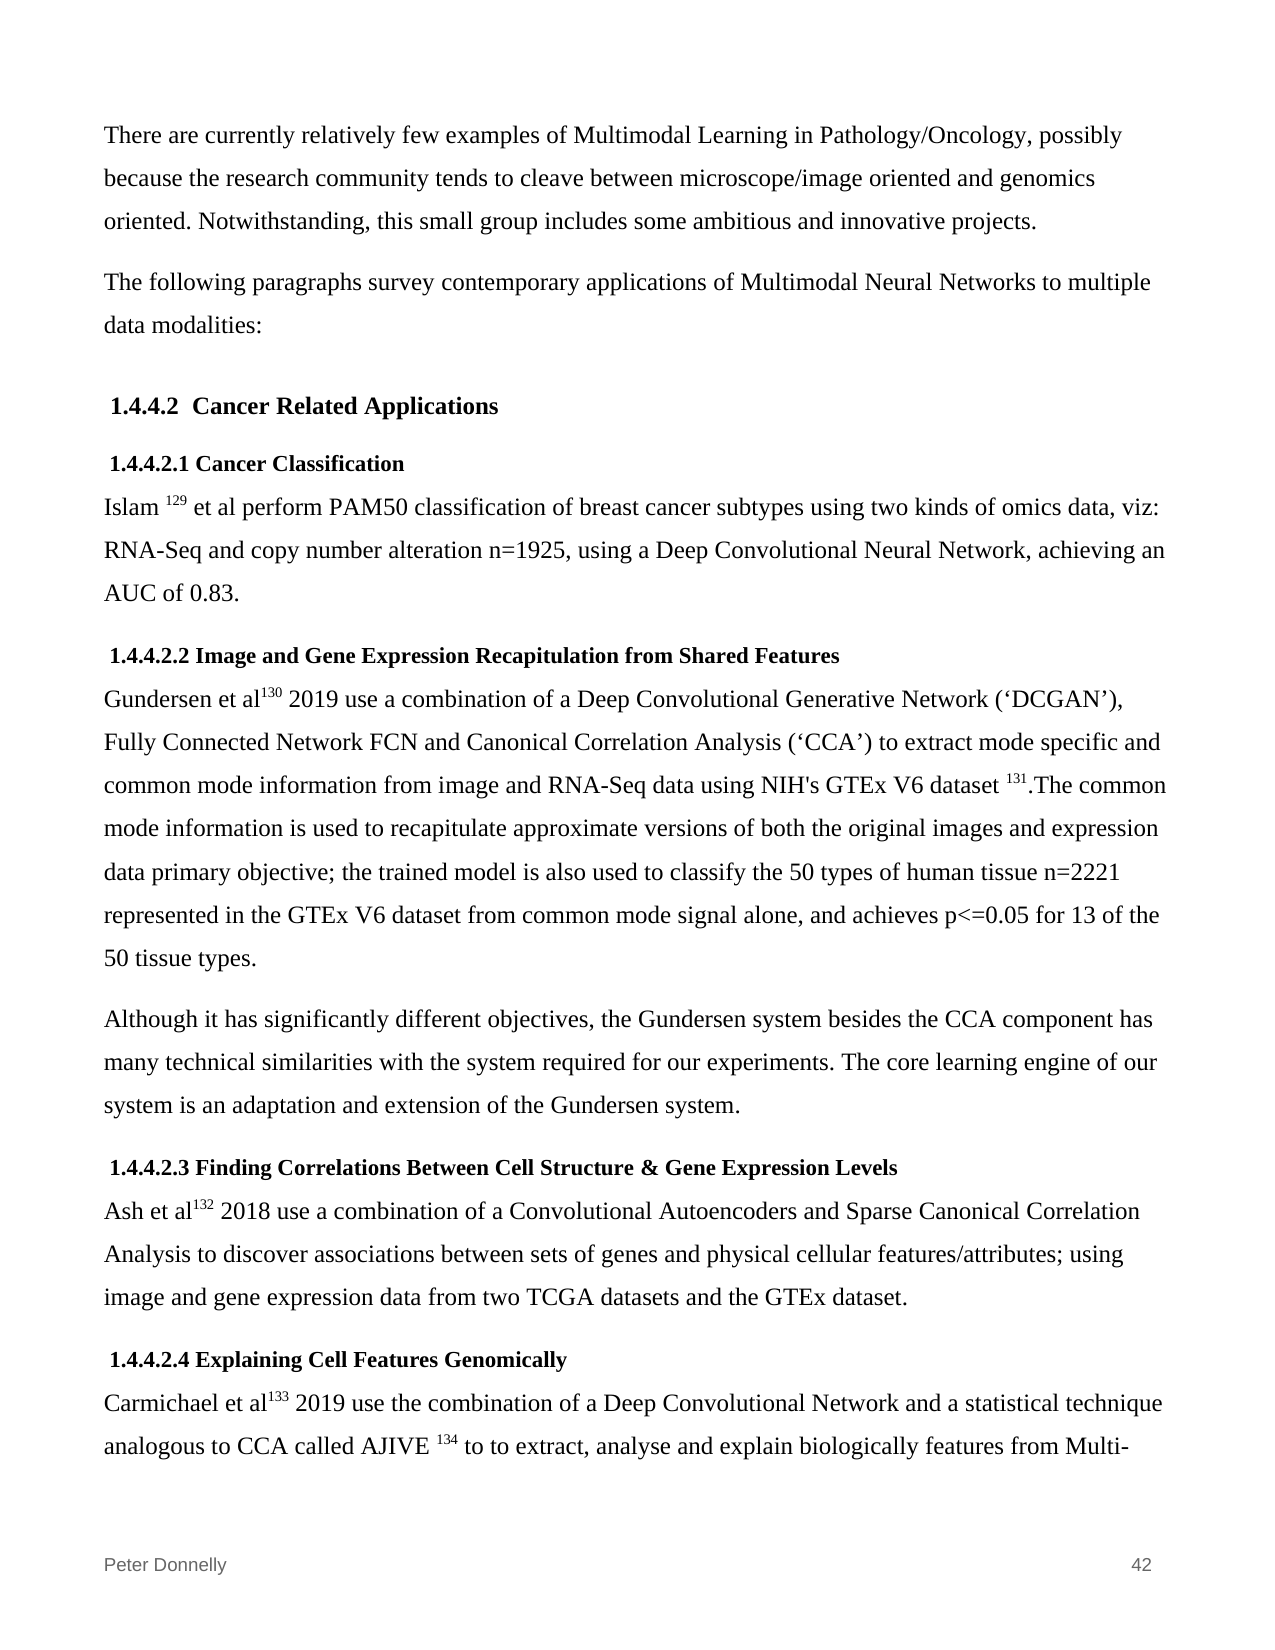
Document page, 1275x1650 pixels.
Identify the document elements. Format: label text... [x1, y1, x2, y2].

subtitle Image and Gene Expression Recapitulation from Shared Features [103, 643, 1181, 669]
text Islam et al perform PAM50 classification of breast cancer subtypes using two kinds of omics data, viz: RNA-Seq and copy number alteration n=1925, using a Deep Convolutional Neural Network, achieving an AUC of 0.83. [103, 492, 1181, 607]
subtitle Finding Correlations Between Cell Structure & Gene Expression Levels [103, 1154, 1181, 1181]
subtitle Cancer Related Applications [103, 391, 1181, 420]
text The following paragraphs survey contemporary applications of Multimodal Neural Networks to multiple data modalities: [103, 267, 1181, 339]
text Gundersen et al 2019 use a combination of a Deep Convolutional Generative Network (‘DCGAN’), Fully Connected Network FCN and Canonical Correlation Analysis (‘CCA’) to extract mode specific and common mode information from image and RNA-Seq data using NIH's GTEx V6 dataset .The common mode information is used to recapitulate approximate versions of both the original images and expression data primary objective; the trained model is also used to classify the 50 types of human tissue n=2221 represented in the GTEx V6 dataset from common mode signal alone, and achieves p<=0.05 for 13 of the 50 tissue types. [103, 684, 1181, 972]
text There are currently relatively few examples of Multimodal Learning in Pathology/Oncology, possibly because the research community tends to cleave between microscope/image oriented and genomics oriented. Notwithstanding, this small group includes some ambitious and innovative projects. [103, 120, 1181, 235]
subtitle Explaining Cell Features Genomically [103, 1347, 1181, 1373]
text Carmichael et al 2019 use the combination of a Deep Convolutional Network and a statistical technique analogous to CCA called AJIVE to to extract, analyse and explain biologically features from Multi- [103, 1388, 1181, 1460]
text Ash et al 2018 use a combination of a Convolutional Autoencoders and Sparse Canonical Correlation Analysis to discover associations between sets of genes and physical cellular features/attributes; using image and gene expression data from two TCGA datasets and the GTEx dataset. [103, 1196, 1181, 1311]
text Although it has significantly different objectives, the Gundersen system besides the CCA component has many technical similarities with the system required for our experiments. The core learning engine of our system is an adaptation and extension of the Gundersen system. [103, 1004, 1181, 1119]
subtitle Cancer Classification [103, 450, 1181, 477]
